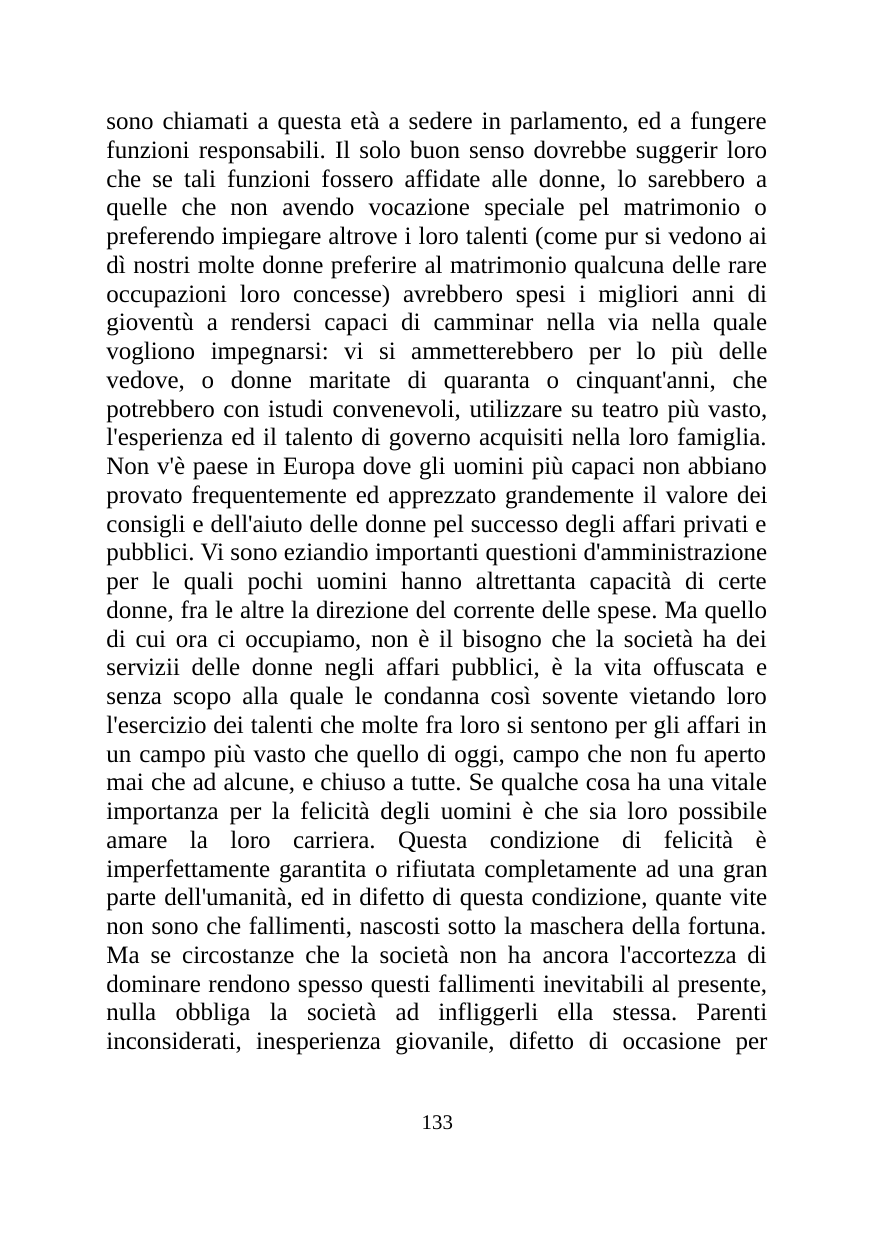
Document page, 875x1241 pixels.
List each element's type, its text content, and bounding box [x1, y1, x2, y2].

text sono chiamati a questa età a sedere in parlamento, ed a fungere funzioni responsabili. Il solo buon senso dovrebbe suggerir loro che se tali funzioni fossero affidate alle donne, lo sarebbero a quelle che non avendo vocazione speciale pel matrimonio o preferendo impiegare altrove i loro talenti (come pur si vedono ai dì nostri molte donne preferire al matrimonio qualcuna delle rare occupazioni loro concesse) avrebbero spesi i migliori anni di gioventù a rendersi capaci di camminar nella via nella quale vogliono impegnarsi: vi si ammetterebbero per lo più delle vedove, o donne maritate di quaranta o cinquant'anni, che potrebbero con istudi convenevoli, utilizzare su teatro più vasto, l'esperienza ed il talento di governo acquisiti nella loro famiglia. Non v'è paese in Europa dove gli uomini più capaci non abbiano provato frequentemente ed apprezzato grandemente il valore dei consigli e dell'aiuto delle donne pel successo degli affari privati e pubblici. Vi sono eziandio importanti questioni d'amministrazione per le quali pochi uomini hanno altrettanta capacità di certe donne, fra le altre la direzione del corrente delle spese. Ma quello di cui ora ci occupiamo, non è il bisogno che la società ha dei servizii delle donne negli affari pubblici, è la vita offuscata e senza scopo alla quale le condanna così sovente vietando loro l'esercizio dei talenti che molte fra loro si sentono per gli affari in un campo più vasto che quello di oggi, campo che non fu aperto mai che ad alcune, e chiuso a tutte. Se qualche cosa ha una vitale importanza per la felicità degli uomini è che sia loro possibile amare la loro carriera. Questa condizione di felicità è imperfettamente garantita o rifiutata completamente ad una gran parte dell'umanità, ed in difetto di questa condizione, quante vite non sono che fallimenti, nascosti sotto la maschera della fortuna. Ma se circostanze che la società non ha ancora l'accortezza di dominare rendono spesso questi fallimenti inevitabili al presente, nulla obbliga la società ad infliggerli ella stessa. Parenti inconsiderati, inesperienza giovanile, difetto di occasione per [106, 106, 768, 1055]
